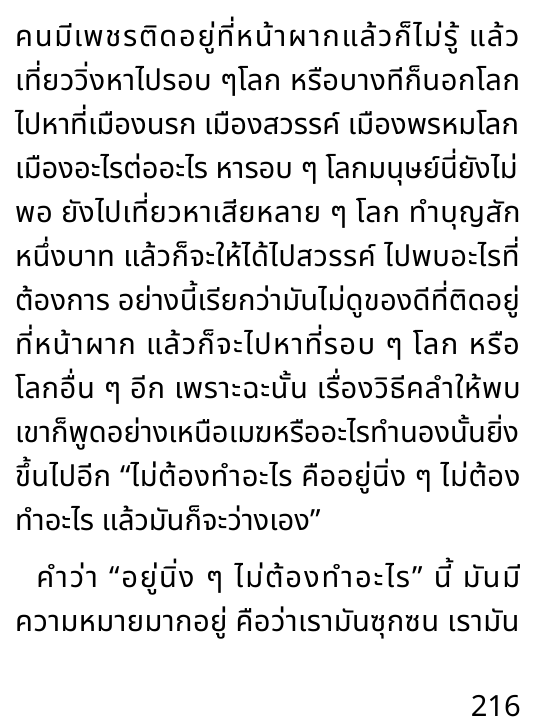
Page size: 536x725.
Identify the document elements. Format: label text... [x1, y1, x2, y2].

text คำว่า “อยู่นิ่ง ๆ ไม่ต้องทำอะไร” นี้ มันมีความหมายมากอยู่ คือว่าเรามันซุกซน เรามัน [15, 556, 521, 644]
text คนมีเพชรติดอยู่ที่หน้าผากแล้วก็ไม่รู้ แล้วเที่ยววิ่งหาไปรอบ ๆโลก หรือบางทีก็นอกโลก ไปหาที่เมืองนรก เมืองสวรรค์ เมืองพรหมโลก เมืองอะไรต่ออะไร หารอบ ๆ โลกมนุษย์นี่ยังไม่พอ ยังไปเที่ยวหาเสียหลาย ๆ โลก ทำบุญสักหนึ่งบาท แล้วก็จะให้ได้ไปสวรรค์ ไปพบอะไรที่ต้องการ อย่างนี้เรียกว่ามันไม่ดูของดีที่ติดอยู่ที่หน้าผาก แล้วก็จะไปหาที่รอบ ๆ โลก หรือโลกอื่น ๆ อีก เพราะฉะนั้น เรื่องวิธีคลำให้พบ เขาก็พูดอย่างเหนือเมฆหรืออะไรทำนองนั้นยิ่งขึ้นไปอีก “ไม่ต้องทำอะไร คืออยู่นิ่ง ๆ ไม่ต้องทำอะไร แล้วมันก็จะว่างเอง” [15, 15, 521, 544]
